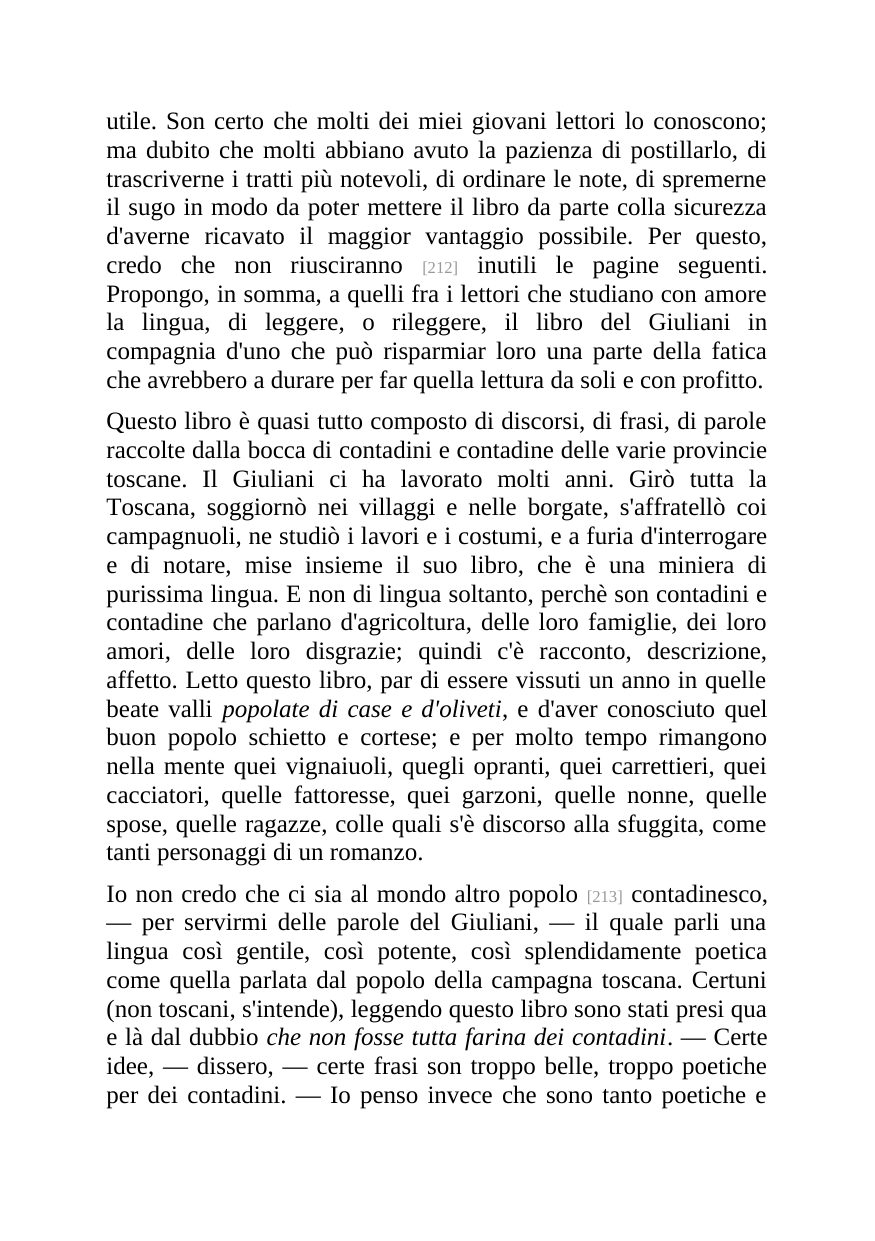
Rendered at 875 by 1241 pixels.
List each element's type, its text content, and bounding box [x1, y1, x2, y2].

text Io non credo che ci sia al mondo altro popolo [213] contadinesco, — per servirmi delle parole del Giuliani, — il quale parli una lingua così gentile, così potente, così splendidamente poetica come quella parlata dal popolo della campagna toscana. Certuni (non toscani, s'intende), leggendo questo libro sono stati presi qua e là dal dubbio che non fosse tutta farina dei contadini. — Certe idee, — dissero, — certe frasi son troppo belle, troppo poetiche per dei contadini. — Io penso invece che sono tanto poetiche e [106, 879, 768, 1109]
text utile. Son certo che molti dei miei giovani lettori lo conoscono; ma dubito che molti abbiano avuto la pazienza di postillarlo, di trascriverne i tratti più notevoli, di ordinare le note, di spremerne il sugo in modo da poter mettere il libro da parte colla sicurezza d'averne ricavato il maggior vantaggio possibile. Per questo, credo che non riusciranno [212] inutili le pagine seguenti. Propongo, in somma, a quelli fra i lettori che studiano con amore la lingua, di leggere, o rileggere, il libro del Giuliani in compagnia d'uno che può risparmiar loro una parte della fatica che avrebbero a durare per far quella lettura da soli e con profitto. [106, 106, 768, 394]
text Questo libro è quasi tutto composto di discorsi, di frasi, di parole raccolte dalla bocca di contadini e contadine delle varie provincie toscane. Il Giuliani ci ha lavorato molti anni. Girò tutta la Toscana, soggiornò nei villaggi e nelle borgate, s'affratellò coi campagnuoli, ne studiò i lavori e i costumi, e a furia d'interrogare e di notare, mise insieme il suo libro, che è una miniera di purissima lingua. E non di lingua soltanto, perchè son contadini e contadine che parlano d'agricoltura, delle loro famiglie, dei loro amori, delle loro disgrazie; quindi c'è racconto, descrizione, affetto. Letto questo libro, par di essere vissuti un anno in quelle beate valli popolate di case e d'oliveti, e d'aver conosciuto quel buon popolo schietto e cortese; e per molto tempo rimangono nella mente quei vignaiuoli, quegli opranti, quei carrettieri, quei cacciatori, quelle fattoresse, quei garzoni, quelle nonne, quelle spose, quelle ragazze, colle quali s'è discorso alla sfuggita, come tanti personaggi di un romanzo. [106, 406, 768, 866]
